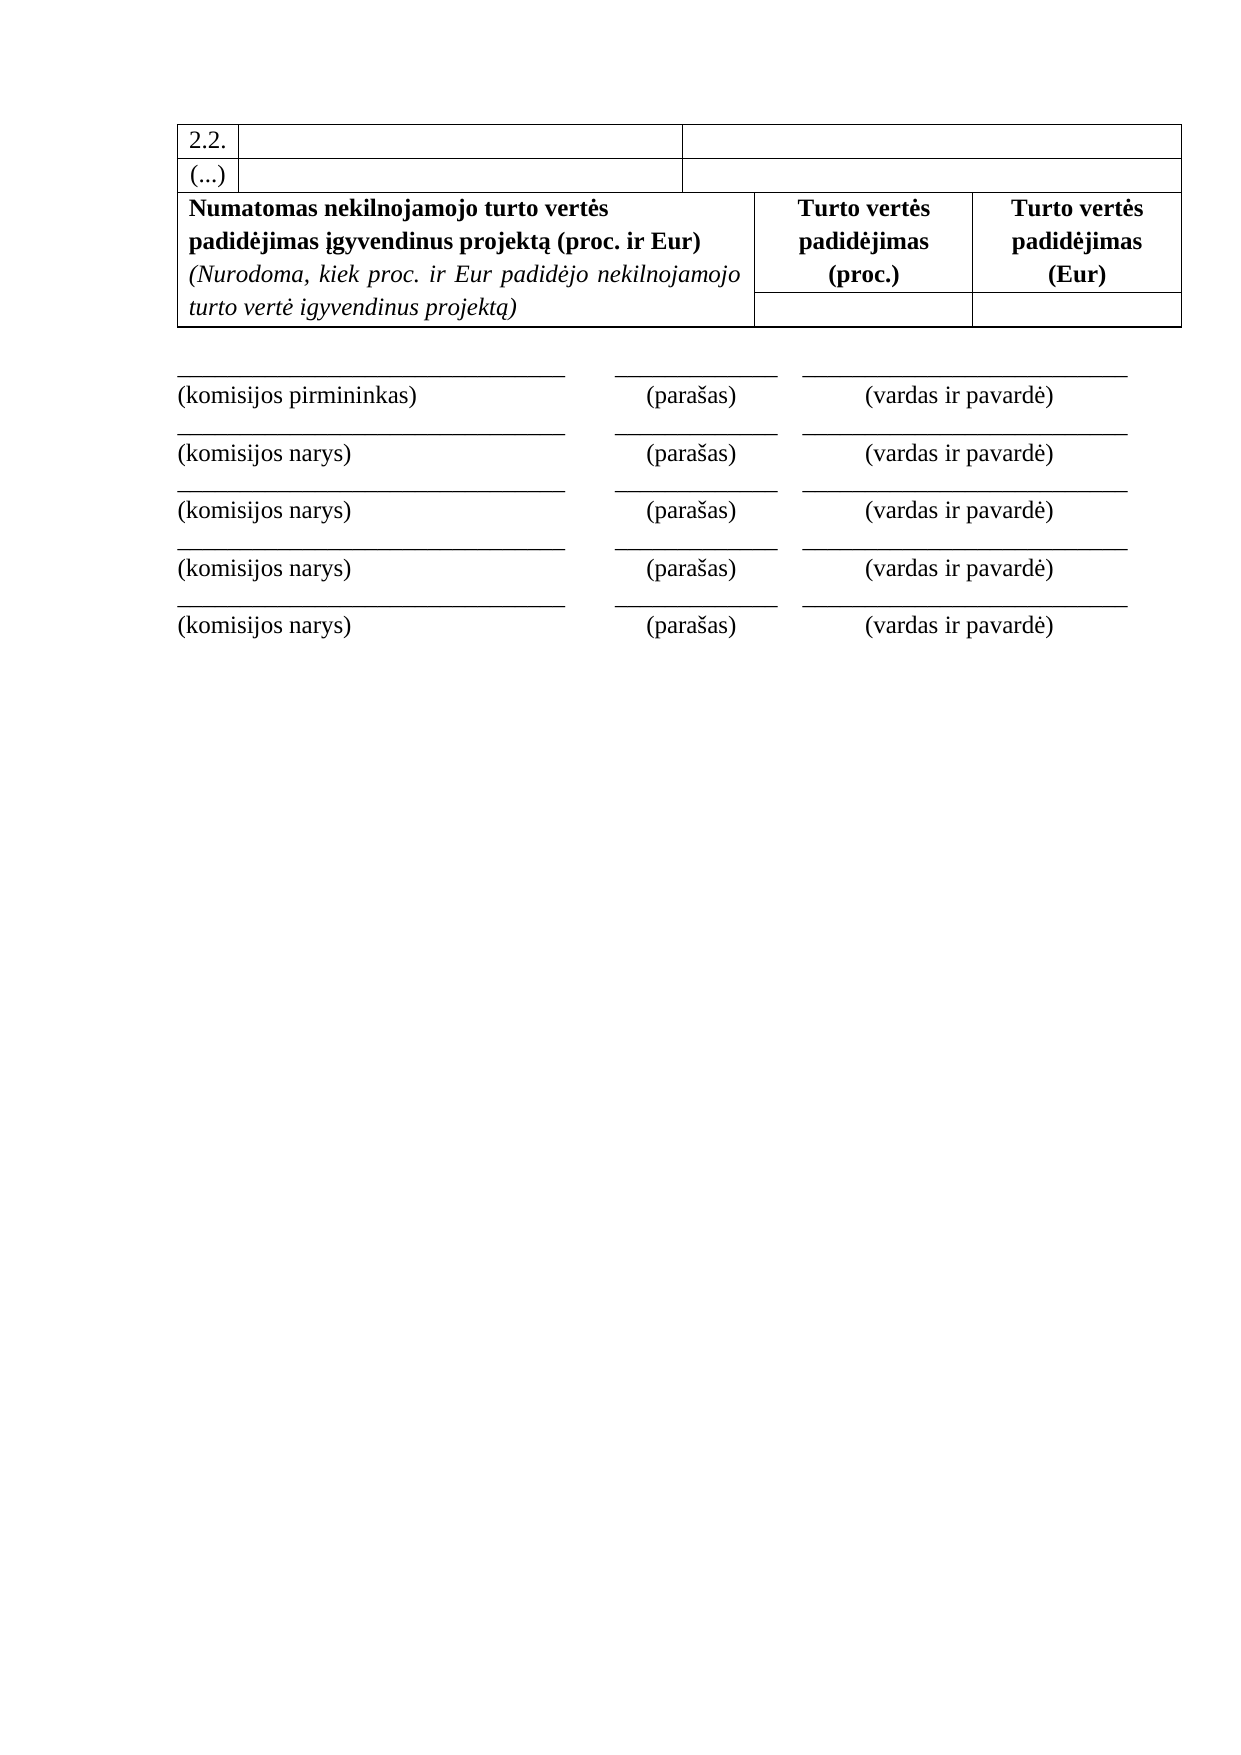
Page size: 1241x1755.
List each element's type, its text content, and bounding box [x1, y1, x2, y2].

table_cell Turto vertės padidėjimas (proc.) [755, 193, 972, 292]
table_cell [239, 125, 682, 158]
table_cell [683, 159, 1181, 192]
table_cell Turto vertės padidėjimas (Eur) [973, 193, 1181, 292]
text (komisijos narys) (parašas) (vardas ir pavardė) [177, 553, 1181, 581]
table_cell (...) [178, 159, 238, 192]
text (komisijos pirmininkas) (parašas) (vardas ir pavardė) [177, 380, 1181, 409]
table_cell [755, 293, 972, 326]
text _______________________________ _____________ __________________________ [177, 524, 1181, 553]
table_cell [239, 159, 682, 192]
table_cell Numatomas nekilnojamojo turto vertės padidėjimas įgyvendinus projektą (proc. ir Eur) (Nurodoma, kiek proc. ir Eur padidėjo nekilnojamojo turto vertė igyvendinus projektą) [178, 193, 754, 326]
text _______________________________ _____________ __________________________ [177, 409, 1181, 438]
text (komisijos narys) (parašas) (vardas ir pavardė) [177, 610, 1181, 639]
table_cell [683, 125, 1181, 158]
table_cell 2.2. [178, 125, 238, 158]
text (komisijos narys) (parašas) (vardas ir pavardė) [177, 495, 1181, 524]
text _______________________________ _____________ __________________________ [177, 466, 1181, 495]
text _______________________________ _____________ __________________________ [177, 581, 1181, 610]
table_cell [973, 293, 1181, 326]
text _______________________________ _____________ __________________________ [177, 351, 1181, 380]
text (komisijos narys) (parašas) (vardas ir pavardė) [177, 438, 1181, 466]
